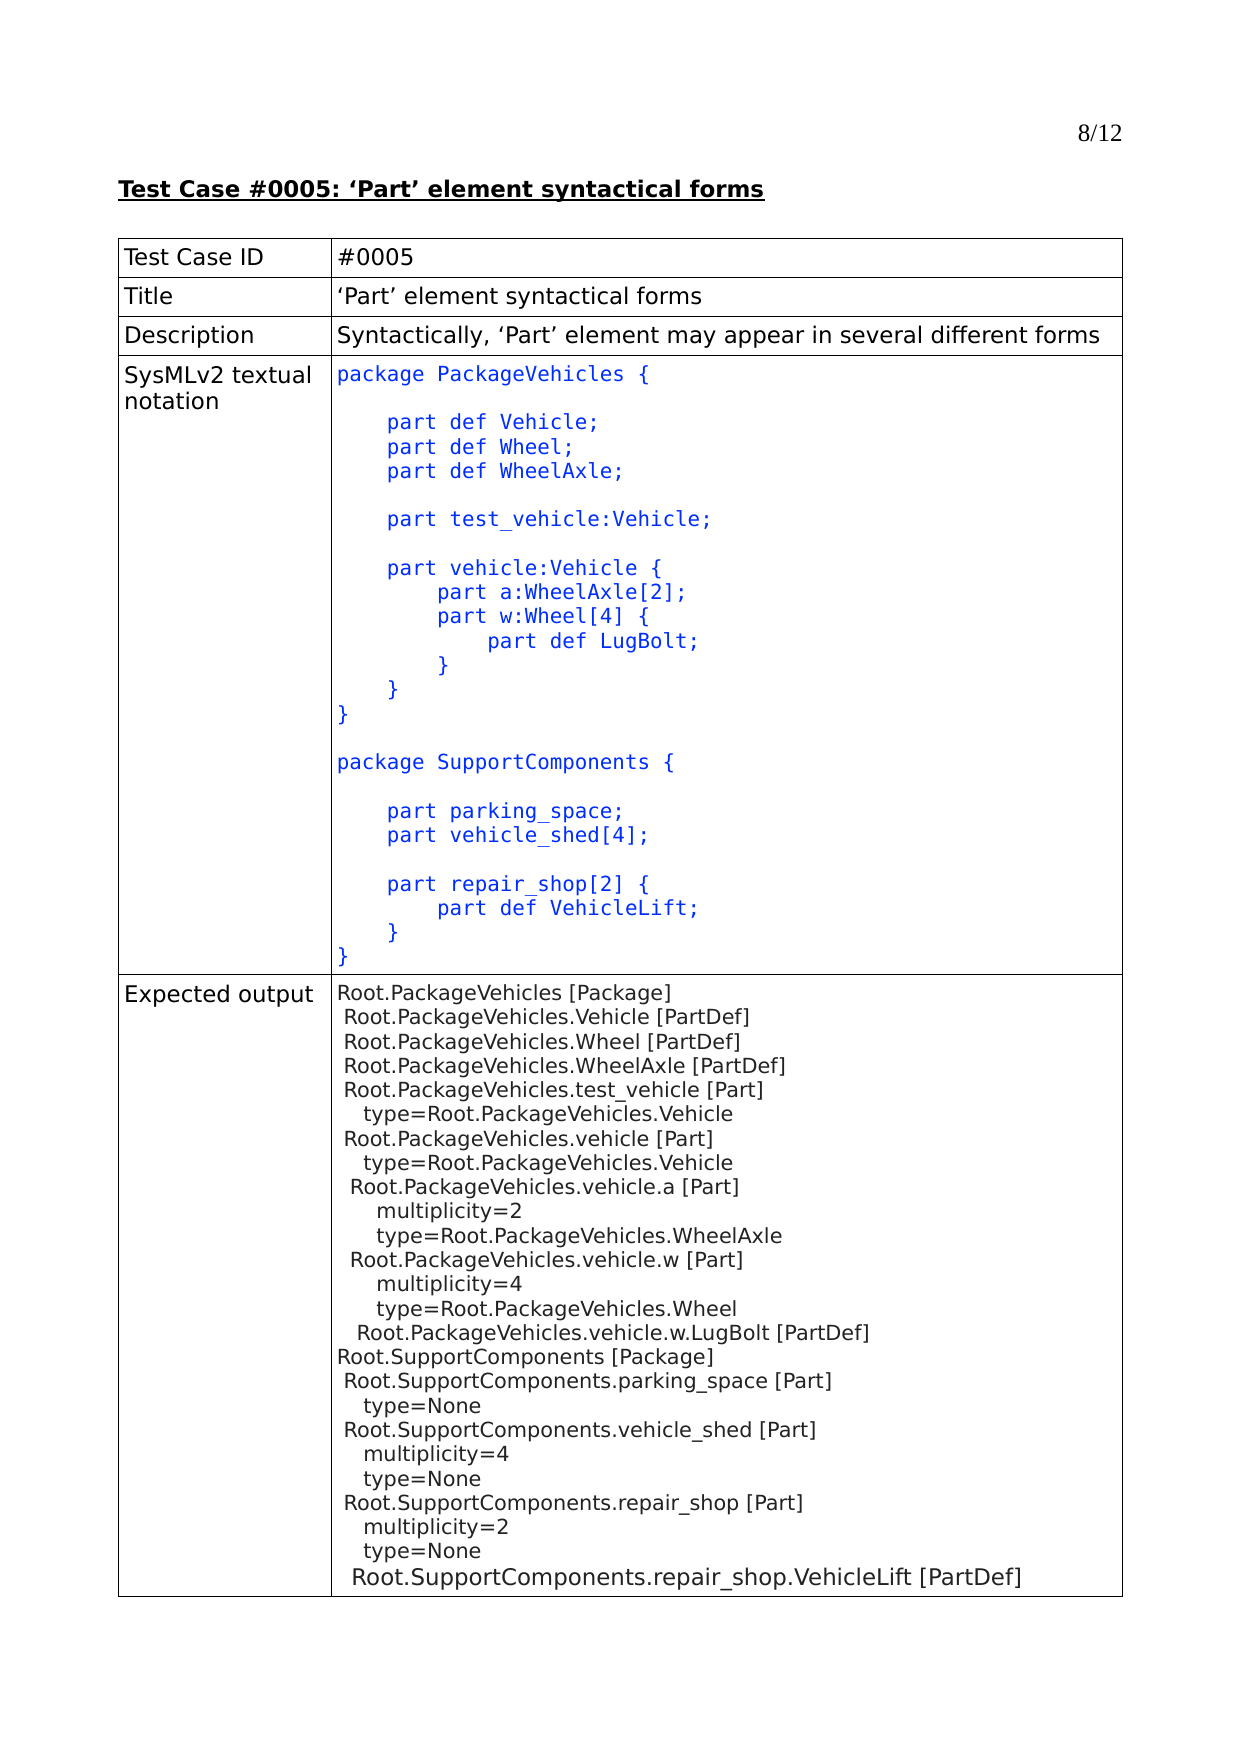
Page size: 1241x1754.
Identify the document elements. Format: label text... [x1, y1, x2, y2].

table_cell ‘Part’ element syntactical forms [332, 278, 1122, 316]
table_cell Root.PackageVehicles [Package] Root.PackageVehicles.Vehicle [PartDef] Root.PackageVehicles.Wheel [PartDef] Root.PackageVehicles.WheelAxle [PartDef] Root.PackageVehicles.test_vehicle [Part] type=Root.PackageVehicles.Vehicle Root.PackageVehicles.vehicle [Part] type=Root.PackageVehicles.Vehicle Root.PackageVehicles.vehicle.a [Part] multiplicity=2 type=Root.PackageVehicles.WheelAxle Root.PackageVehicles.vehicle.w [Part] multiplicity=4 type=Root.PackageVehicles.Wheel Root.PackageVehicles.vehicle.w.LugBolt [PartDef] Root.SupportComponents [Package] Root.SupportComponents.parking_space [Part] type=None Root.SupportComponents.vehicle_shed [Part] multiplicity=4 type=None Root.SupportComponents.repair_shop [Part] multiplicity=2 type=None Root.SupportComponents.repair_shop.VehicleLift [PartDef] [332, 975, 1122, 1596]
table_cell Title [119, 278, 331, 316]
table_cell package PackageVehicles { part def Vehicle; part def Wheel; part def WheelAxle; part test_vehicle:Vehicle; part vehicle:Vehicle { part a:WheelAxle[2]; part w:Wheel[4] { part def LugBolt; } } } package SupportComponents { part parking_space; part vehicle_shed[4]; part repair_shop[2] { part def VehicleLift; } } [332, 356, 1122, 974]
table_cell Description [119, 317, 331, 355]
table_cell SysMLv2 textual notation [119, 356, 331, 974]
table_cell Expected output [119, 975, 331, 1596]
text Test Case #0005: ‘Part’ element syntactical forms [118, 176, 1122, 203]
table_cell Syntactically, ‘Part’ element may appear in several different forms [332, 317, 1122, 355]
table_header #0005 [332, 239, 1122, 277]
table_header Test Case ID [119, 239, 331, 277]
